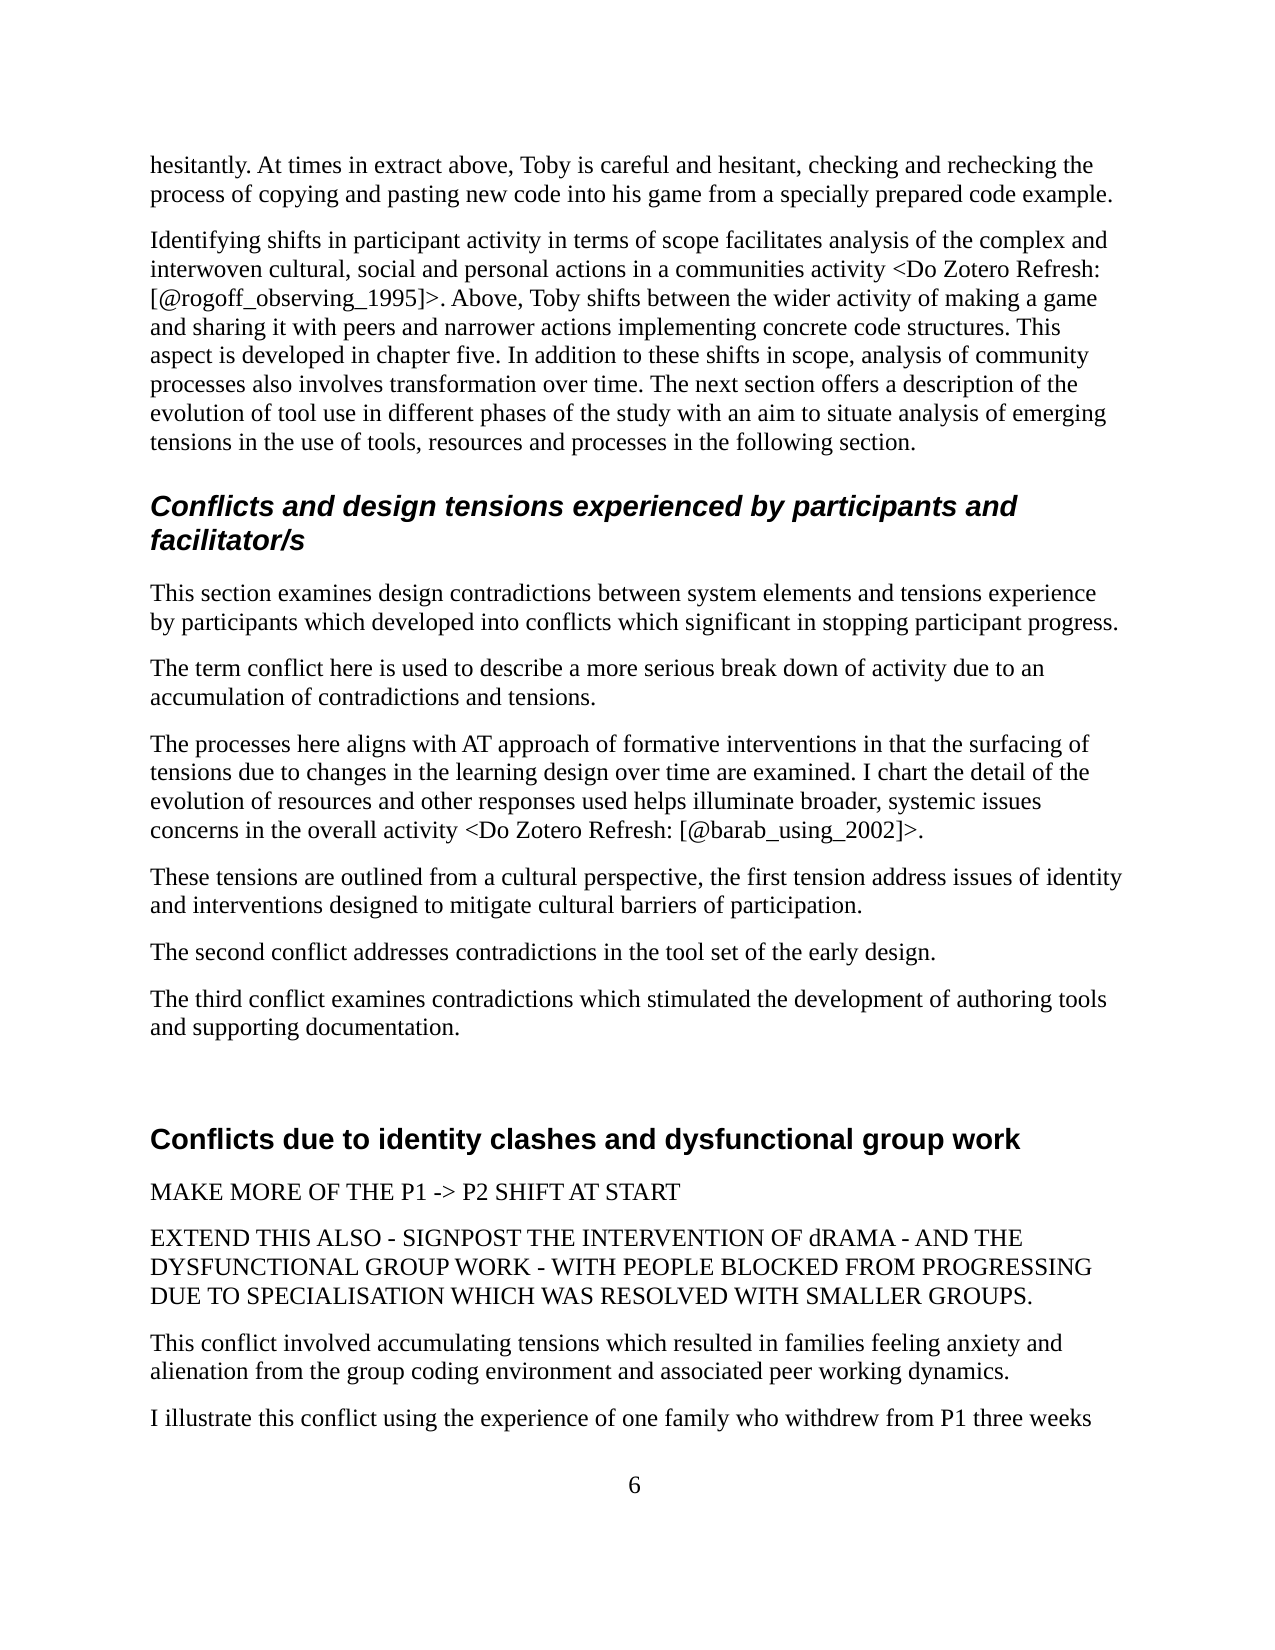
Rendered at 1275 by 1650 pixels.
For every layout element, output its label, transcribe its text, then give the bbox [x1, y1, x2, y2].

text Identifying shifts in participant activity in terms of scope facilitates analysis of the complex and interwoven cultural, social and personal actions in a communities activity <Do Zotero Refresh: [@rogoff_observing_1995]>. Above, Toby shifts between the wider activity of making a game and sharing it with peers and narrower actions implementing concrete code structures. This aspect is developed in chapter five. In addition to these shifts in scope, analysis of community processes also involves transformation over time. The next section offers a description of the evolution of tool use in different phases of the study with an aim to situate analysis of emerging tensions in the use of tools, resources and processes in the following section. [150, 225, 1125, 455]
text These tensions are outlined from a cultural perspective, the first tension address issues of identity and interventions designed to mitigate cultural barriers of participation. [150, 862, 1125, 919]
text EXTEND THIS ALSO - SIGNPOST THE INTERVENTION OF dRAMA - AND THE DYSFUNCTIONAL GROUP WORK - WITH PEOPLE BLOCKED FROM PROGRESSING DUE TO SPECIALISATION WHICH WAS RESOLVED WITH SMALLER GROUPS. [150, 1223, 1125, 1310]
text The term conflict here is used to describe a more serious break down of activity due to an accumulation of contradictions and tensions. [150, 653, 1125, 711]
text hesitantly. At times in extract above, Toby is careful and hesitant, checking and rechecking the process of copying and pasting new code into his game from a specially prepared code example. [150, 150, 1125, 207]
text MAKE MORE OF THE P1 -> P2 SHIFT AT START [150, 1177, 1125, 1206]
subtitle Conflicts and design tensions experienced by participants and facilitator/s [150, 489, 1125, 556]
text The processes here aligns with AT approach of formative interventions in that the surfacing of tensions due to changes in the learning design over time are examined. I chart the detail of the evolution of resources and other responses used helps illuminate broader, systemic issues concerns in the overall activity <Do Zotero Refresh: [@barab_using_2002]>. [150, 729, 1125, 844]
text I illustrate this conflict using the experience of one family who withdrew from P1 three weeks [150, 1403, 1125, 1432]
subtitle Conflicts due to identity clashes and dysfunctional group work [150, 1122, 1125, 1155]
text The third conflict examines contradictions which stimulated the development of authoring tools and supporting documentation. [150, 984, 1125, 1041]
text This section examines design contradictions between system elements and tensions experience by participants which developed into conflicts which significant in stopping participant progress. [150, 578, 1125, 635]
text This conflict involved accumulating tensions which resulted in families feeling anxiety and alienation from the group coding environment and associated peer working dynamics. [150, 1328, 1125, 1385]
text The second conflict addresses contradictions in the tool set of the early design. [150, 937, 1125, 966]
